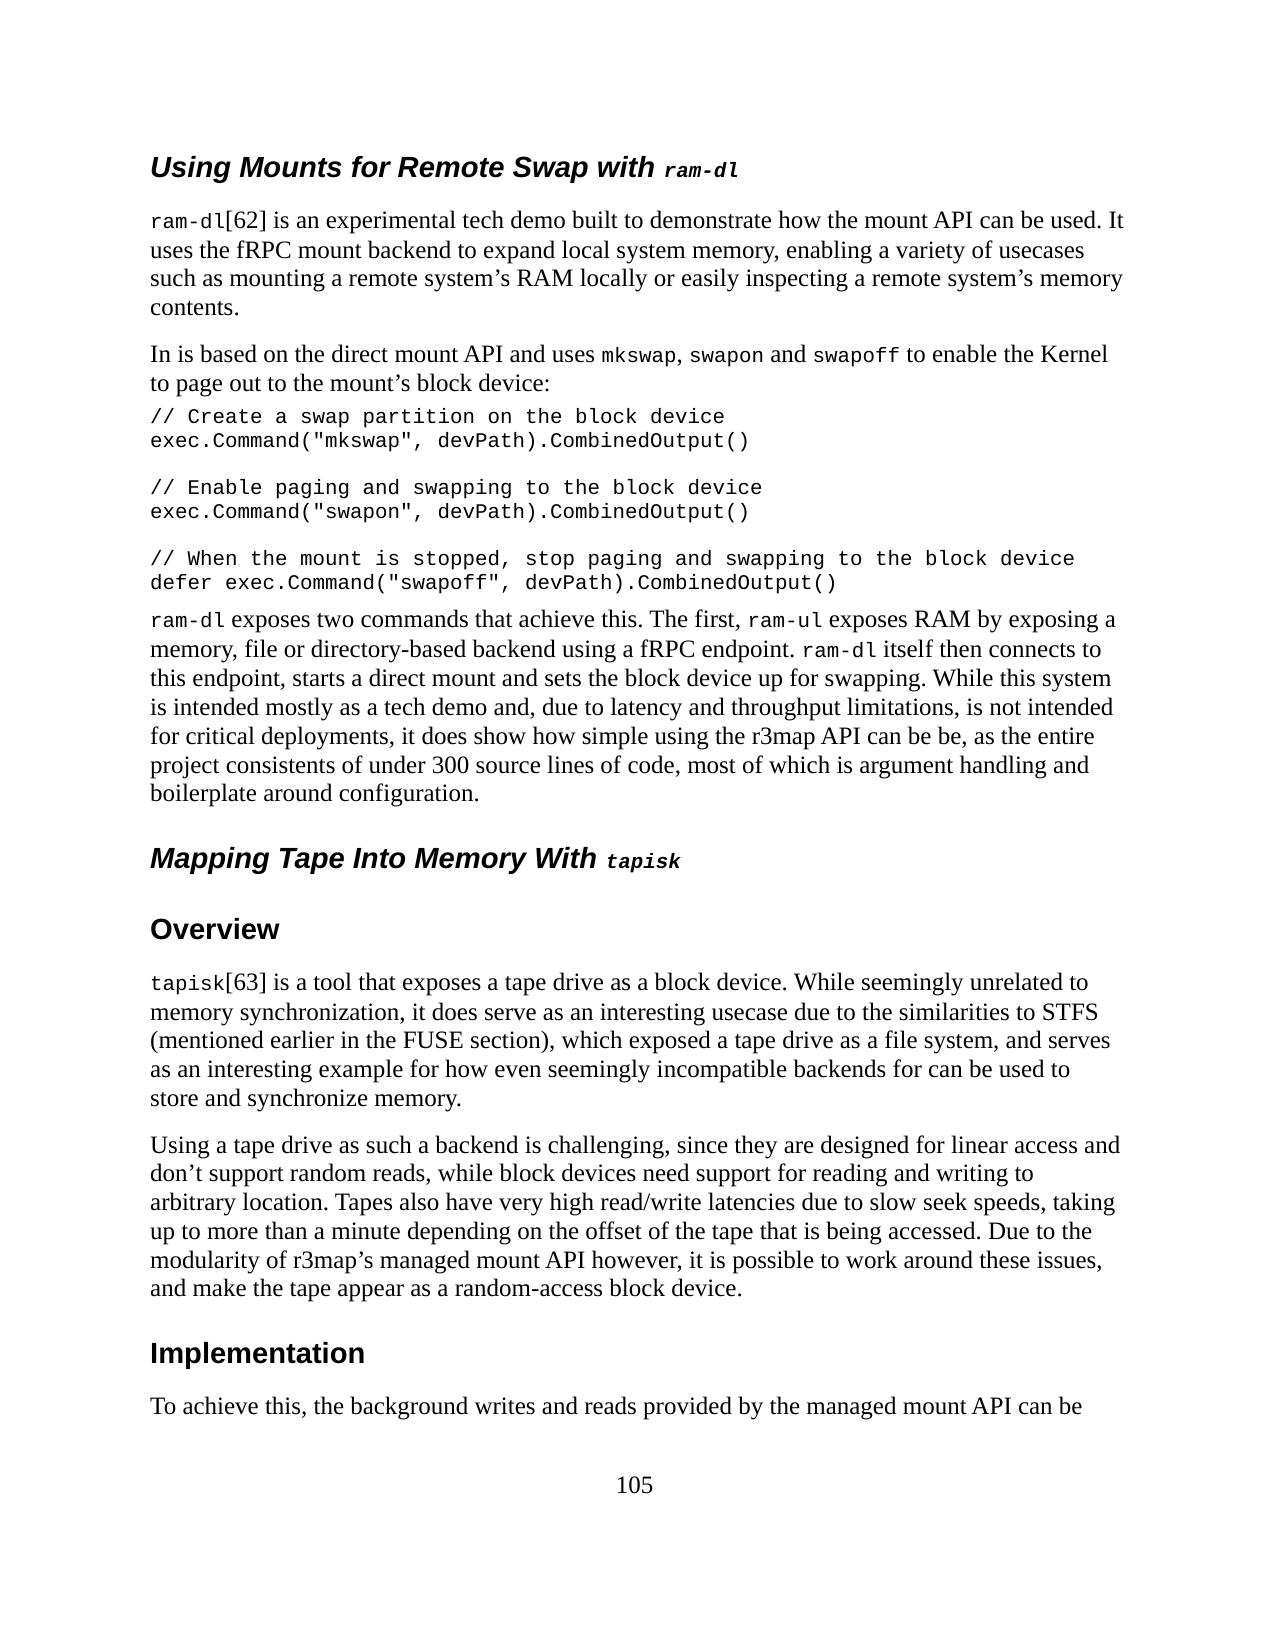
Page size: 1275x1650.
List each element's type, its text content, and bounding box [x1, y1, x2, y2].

text exec.Command("mkswap", devPath).CombinedOutput() [150, 430, 1125, 453]
text Using a tape drive as such a backend is challenging, since they are designed for linear access and don’t support random reads, while block devices need support for reading and writing to arbitrary location. Tapes also have very high read/write latencies due to slow seek speeds, taking up to more than a minute depending on the offset of the tape that is being accessed. Due to the modularity of r3map’s managed mount API however, it is possible to work around these issues, and make the tape appear as a random-access block device. [150, 1130, 1125, 1302]
subtitle Overview [150, 912, 1125, 946]
text defer exec.Command("swapoff", devPath).CombinedOutput() [150, 572, 1125, 595]
subtitle Mapping Tape Into Memory With tapisk [150, 841, 1125, 875]
text tapisk[63] is a tool that exposes a tape drive as a block device. While seemingly unrelated to memory synchronization, it does serve as an interesting usecase due to the similarities to STFS (mentioned earlier in the FUSE section), which exposed a tape drive as a file system, and serves as an interesting example for how even seemingly incompatible backends for can be used to store and synchronize memory. [150, 967, 1125, 1112]
text ram-dl[62] is an experimental tech demo built to demonstrate how the mount API can be used. It uses the fRPC mount backend to expand local system memory, enabling a variety of usecases such as mounting a remote system’s RAM locally or easily inspecting a remote system’s memory contents. [150, 205, 1125, 321]
text ram-dl exposes two commands that achieve this. The first, ram-ul exposes RAM by exposing a memory, file or directory-based backend using a fRPC endpoint. ram-dl itself then connects to this endpoint, starts a direct mount and sets the block device up for swapping. While this system is intended mostly as a tech demo and, due to latency and throughput limitations, is not intended for critical deployments, it does show how simple using the r3map API can be be, as the entire project consistents of under 300 source lines of code, most of which is argument handling and boilerplate around configuration. [150, 604, 1125, 807]
subtitle Implementation [150, 1336, 1125, 1370]
text // Enable paging and swapping to the block device [150, 477, 1125, 501]
text In is based on the direct mount API and uses mkswap, swapon and swapoff to enable the Kernel to page out to the mount’s block device: [150, 339, 1125, 397]
text // When the mount is stopped, stop paging and swapping to the block device [150, 548, 1125, 572]
subtitle Using Mounts for Remote Swap with ram-dl [150, 150, 1125, 184]
text To achieve this, the background writes and reads provided by the managed mount API can be [150, 1391, 1125, 1420]
text exec.Command("swapon", devPath).CombinedOutput() [150, 501, 1125, 524]
text // Create a swap partition on the block device [150, 406, 1125, 430]
